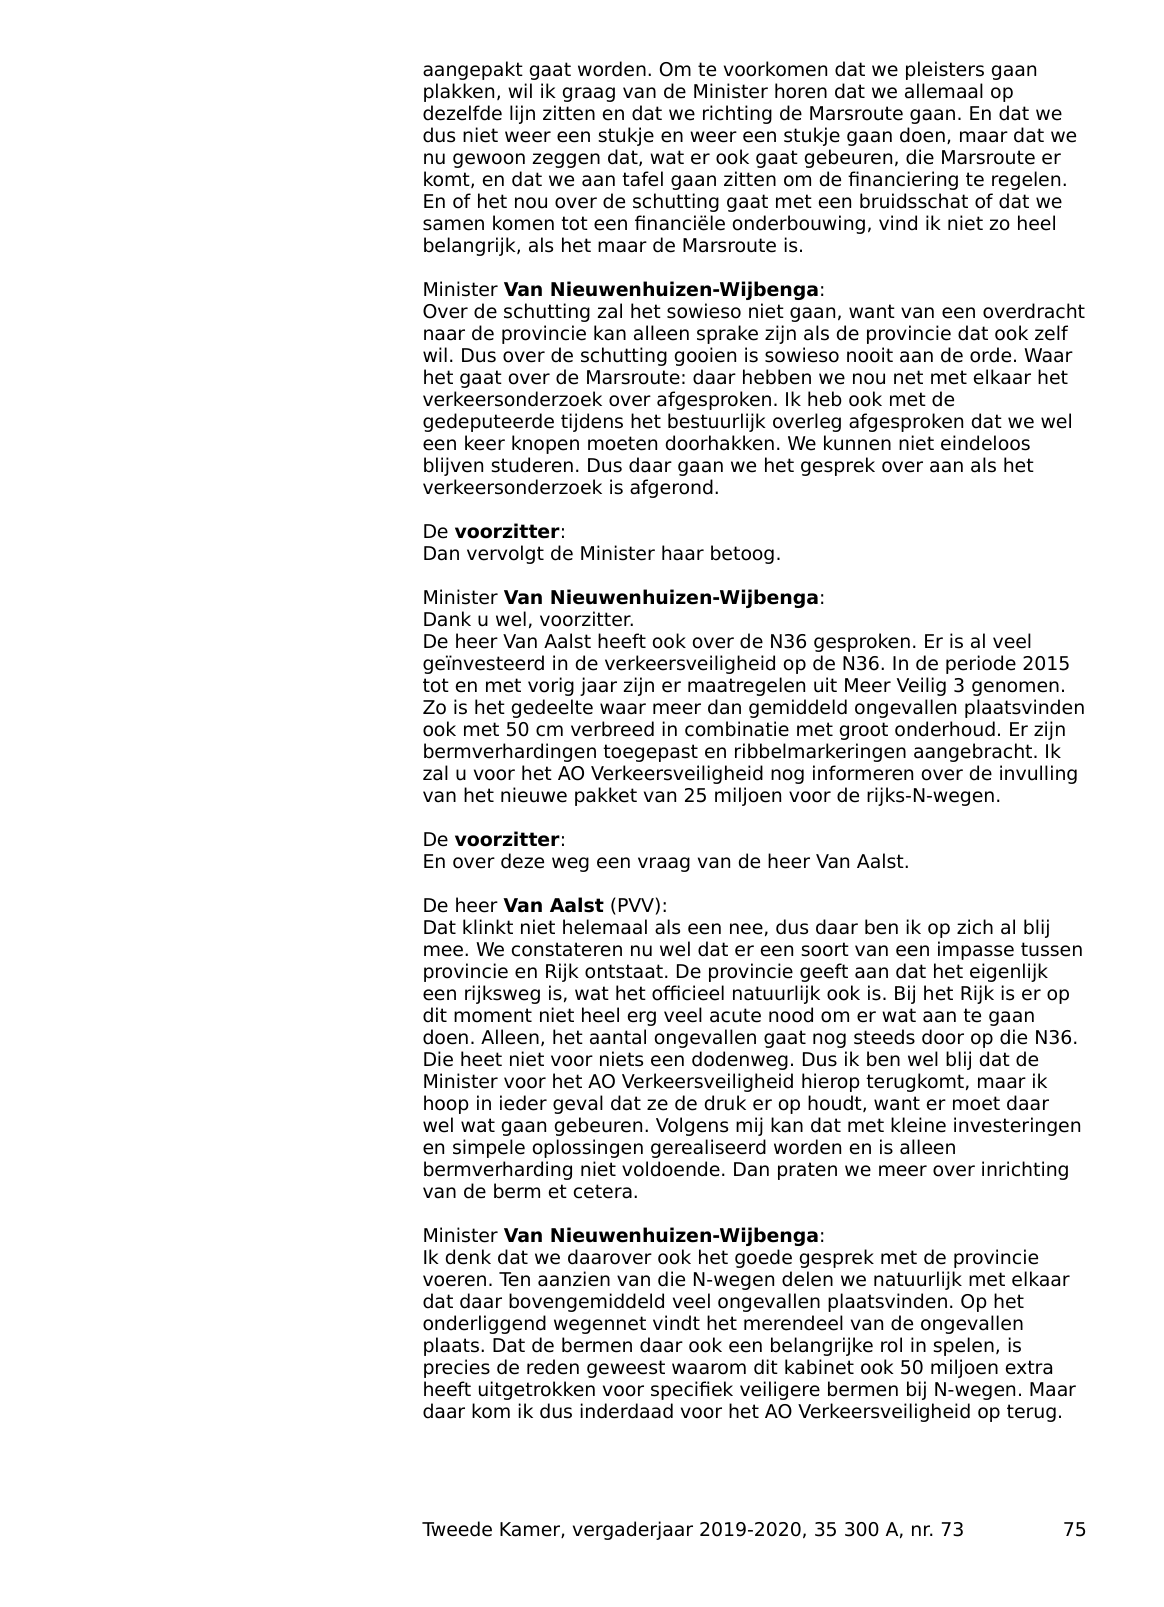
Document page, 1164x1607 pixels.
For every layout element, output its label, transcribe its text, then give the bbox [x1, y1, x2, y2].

text Ik denk dat we daarover ook het goede gesprek met de provincie voeren. Ten aanzien van die N-wegen delen we natuurlijk met elkaar dat daar bovengemiddeld veel ongevallen plaatsvinden. Op het onderliggend wegennet vindt het merendeel van de ongevallen plaats. Dat de bermen daar ook een belangrijke rol in spelen, is precies de reden geweest waarom dit kabinet ook 50 miljoen extra heeft uitgetrokken voor specifiek veiligere bermen bij N-wegen. Maar daar kom ik dus inderdaad voor het AO Verkeersveiligheid op terug. [422, 1247, 1087, 1423]
text De voorzitter: [422, 829, 1087, 851]
text Over de schutting zal het sowieso niet gaan, want van een overdracht naar de provincie kan alleen sprake zijn als de provincie dat ook zelf wil. Dus over de schutting gooien is sowieso nooit aan de orde. Waar het gaat over de Marsroute: daar hebben we nou net met elkaar het verkeersonderzoek over afgesproken. Ik heb ook met de gedeputeerde tijdens het bestuurlijk overleg afgesproken dat we wel een keer knopen moeten doorhakken. We kunnen niet eindeloos blijven studeren. Dus daar gaan we het gesprek over aan als het verkeersonderzoek is afgerond. [422, 301, 1087, 499]
text De voorzitter: [422, 521, 1087, 543]
text aangepakt gaat worden. Om te voorkomen dat we pleisters gaan plakken, wil ik graag van de Minister horen dat we allemaal op dezelfde lijn zitten en dat we richting de Marsroute gaan. En dat we dus niet weer een stukje en weer een stukje gaan doen, maar dat we nu gewoon zeggen dat, wat er ook gaat gebeuren, die Marsroute er komt, en dat we aan tafel gaan zitten om de financiering te regelen. En of het nou over de schutting gaat met een bruidsschat of dat we samen komen tot een financiële onderbouwing, vind ik niet zo heel belangrijk, als het maar de Marsroute is. [422, 59, 1087, 257]
text Dat klinkt niet helemaal als een nee, dus daar ben ik op zich al blij mee. We constateren nu wel dat er een soort van een impasse tussen provincie en Rijk ontstaat. De provincie geeft aan dat het eigenlijk een rijksweg is, wat het officieel natuurlijk ook is. Bij het Rijk is er op dit moment niet heel erg veel acute nood om er wat aan te gaan doen. Alleen, het aantal ongevallen gaat nog steeds door op die N36. Die heet niet voor niets een dodenweg. Dus ik ben wel blij dat de Minister voor het AO Verkeersveiligheid hierop terugkomt, maar ik hoop in ieder geval dat ze de druk er op houdt, want er moet daar wel wat gaan gebeuren. Volgens mij kan dat met kleine investeringen en simpele oplossingen gerealiseerd worden en is alleen bermverharding niet voldoende. Dan praten we meer over inrichting van de berm et cetera. [422, 917, 1087, 1203]
text Minister Van Nieuwenhuizen-Wijbenga: [422, 587, 1087, 609]
text De heer Van Aalst (PVV): [422, 895, 1087, 917]
text Minister Van Nieuwenhuizen-Wijbenga: [422, 279, 1087, 301]
text De heer Van Aalst heeft ook over de N36 gesproken. Er is al veel geïnvesteerd in de verkeersveiligheid op de N36. In de periode 2015 tot en met vorig jaar zijn er maatregelen uit Meer Veilig 3 genomen. Zo is het gedeelte waar meer dan gemiddeld ongevallen plaatsvinden ook met 50 cm verbreed in combinatie met groot onderhoud. Er zijn bermverhardingen toegepast en ribbelmarkeringen aangebracht. Ik zal u voor het AO Verkeersveiligheid nog informeren over de invulling van het nieuwe pakket van 25 miljoen voor de rijks-N-wegen. [422, 631, 1087, 807]
text Dank u wel, voorzitter. [422, 609, 1087, 631]
text Minister Van Nieuwenhuizen-Wijbenga: [422, 1225, 1087, 1247]
text En over deze weg een vraag van de heer Van Aalst. [422, 851, 1087, 873]
text Dan vervolgt de Minister haar betoog. [422, 543, 1087, 565]
